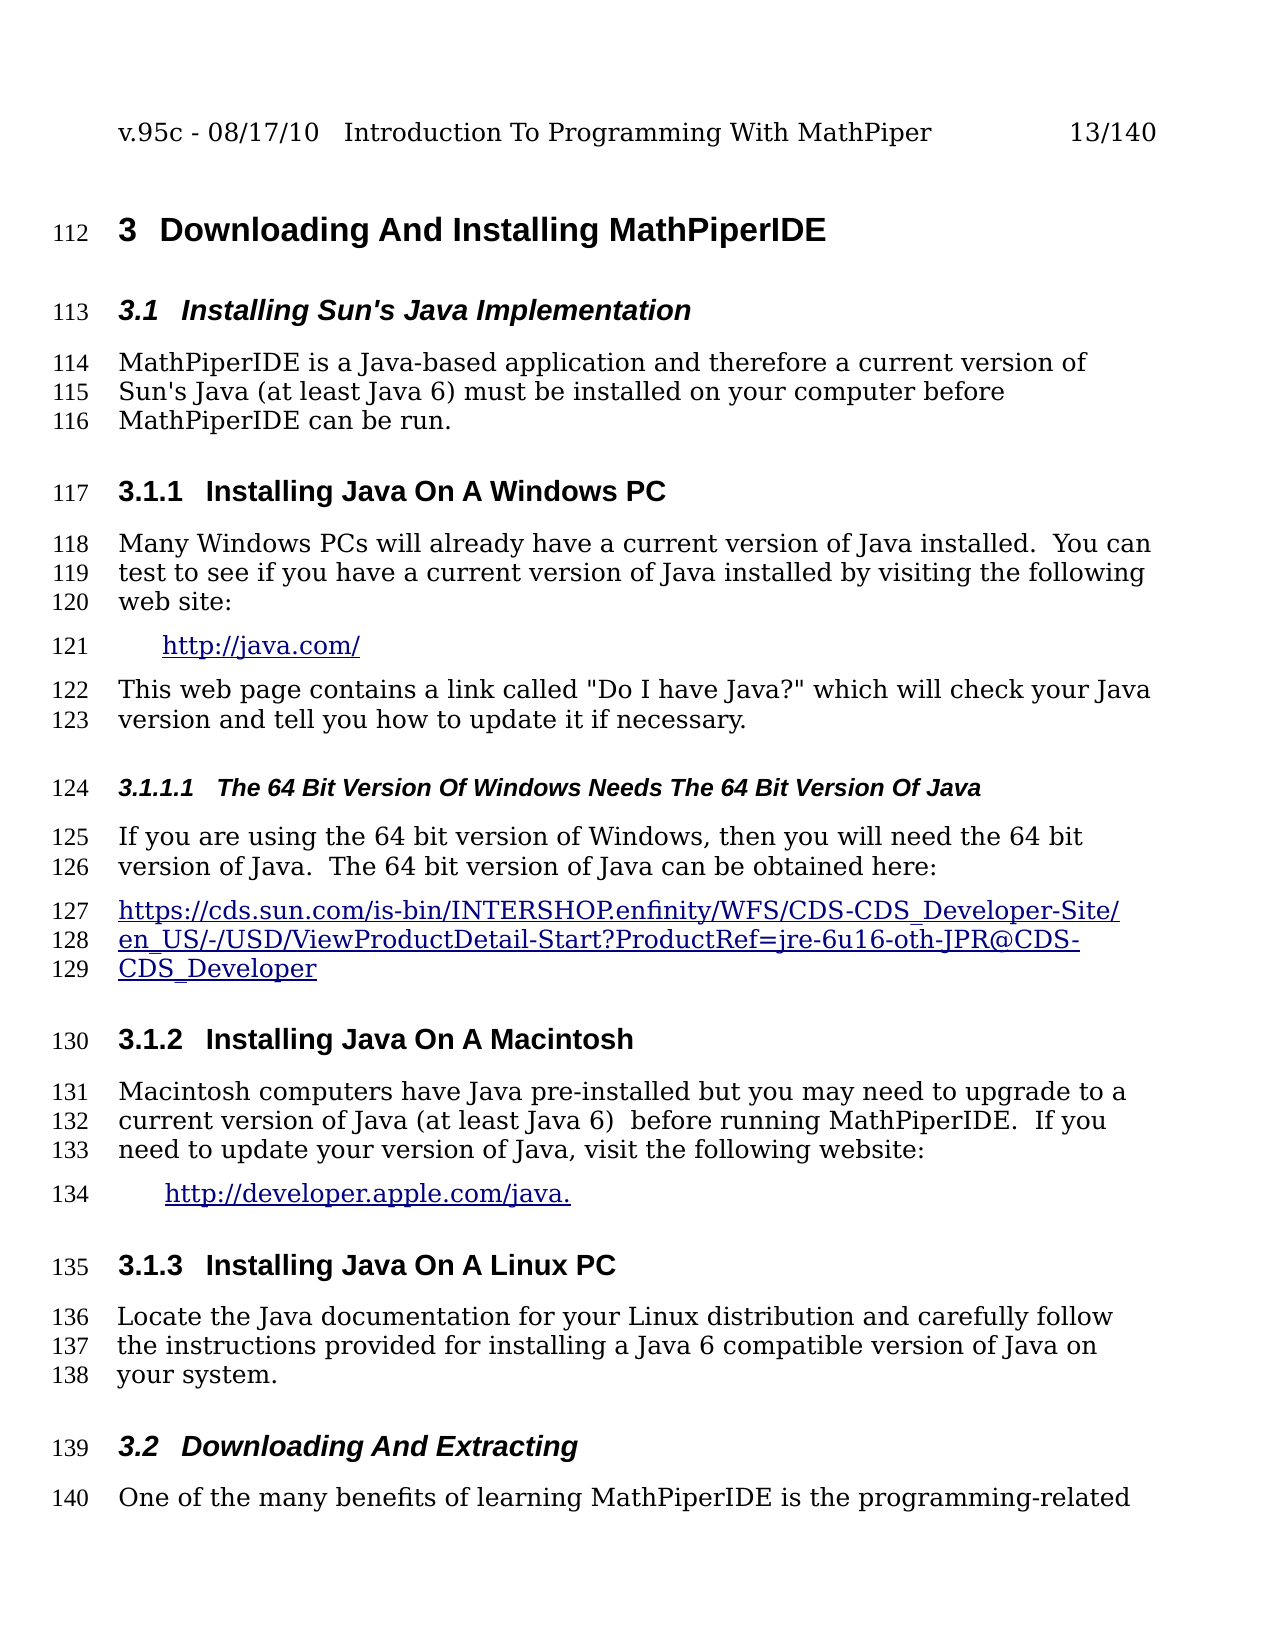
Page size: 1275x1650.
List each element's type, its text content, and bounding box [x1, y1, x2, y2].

subtitle Downloading And Extracting [118, 1429, 1157, 1462]
text Macintosh computers have Java pre-installed but you may need to upgrade to a current version of Java (at least Java 6) before running MathPiperIDE. If you need to update your version of Java, visit the following website: [118, 1077, 1157, 1164]
text This web page contains a link called "Do I have Java?" which will check your Java version and tell you how to update it if necessary. [118, 676, 1157, 734]
subtitle Downloading And Installing MathPiperIDE [118, 210, 1157, 248]
text http://java.com/ [162, 631, 1157, 661]
subtitle Installing Sun's Java Implementation [118, 293, 1157, 327]
text Many Windows PCs will already have a current version of Java installed. You can test to see if you have a current version of Java installed by visiting the following web site: [118, 529, 1157, 616]
text MathPiperIDE is a Java-based application and therefore a current version of Sun's Java (at least Java 6) must be installed on your computer before MathPiperIDE can be run. [118, 348, 1157, 435]
text http://developer.apple.com/java. [164, 1179, 1157, 1208]
text One of the many benefits of learning MathPiperIDE is the programming-related [118, 1483, 1157, 1512]
subtitle The 64 Bit Version Of Windows Needs The 64 Bit Version Of Java [118, 773, 1157, 802]
text Locate the Java documentation for your Linux distribution and carefully follow the instructions provided for installing a Java 6 compatible version of Java on your system. [117, 1302, 1157, 1389]
text If you are using the 64 bit version of Windows, then you will need the 64 bit version of Java. The 64 bit version of Java can be obtained here: [118, 822, 1157, 881]
text https://cds.sun.com/is-bin/INTERSHOP.enfinity/WFS/CDS-CDS_Developer-Site/en_US/-/USD/ViewProductDetail-Start?ProductRef=jre-6u16-oth-JPR@CDS-CDS_Developer [118, 896, 1157, 983]
subtitle Installing Java On A Windows PC [118, 474, 1157, 508]
subtitle Installing Java On A Linux PC [118, 1248, 1157, 1281]
subtitle Installing Java On A Macintosh [118, 1022, 1157, 1056]
